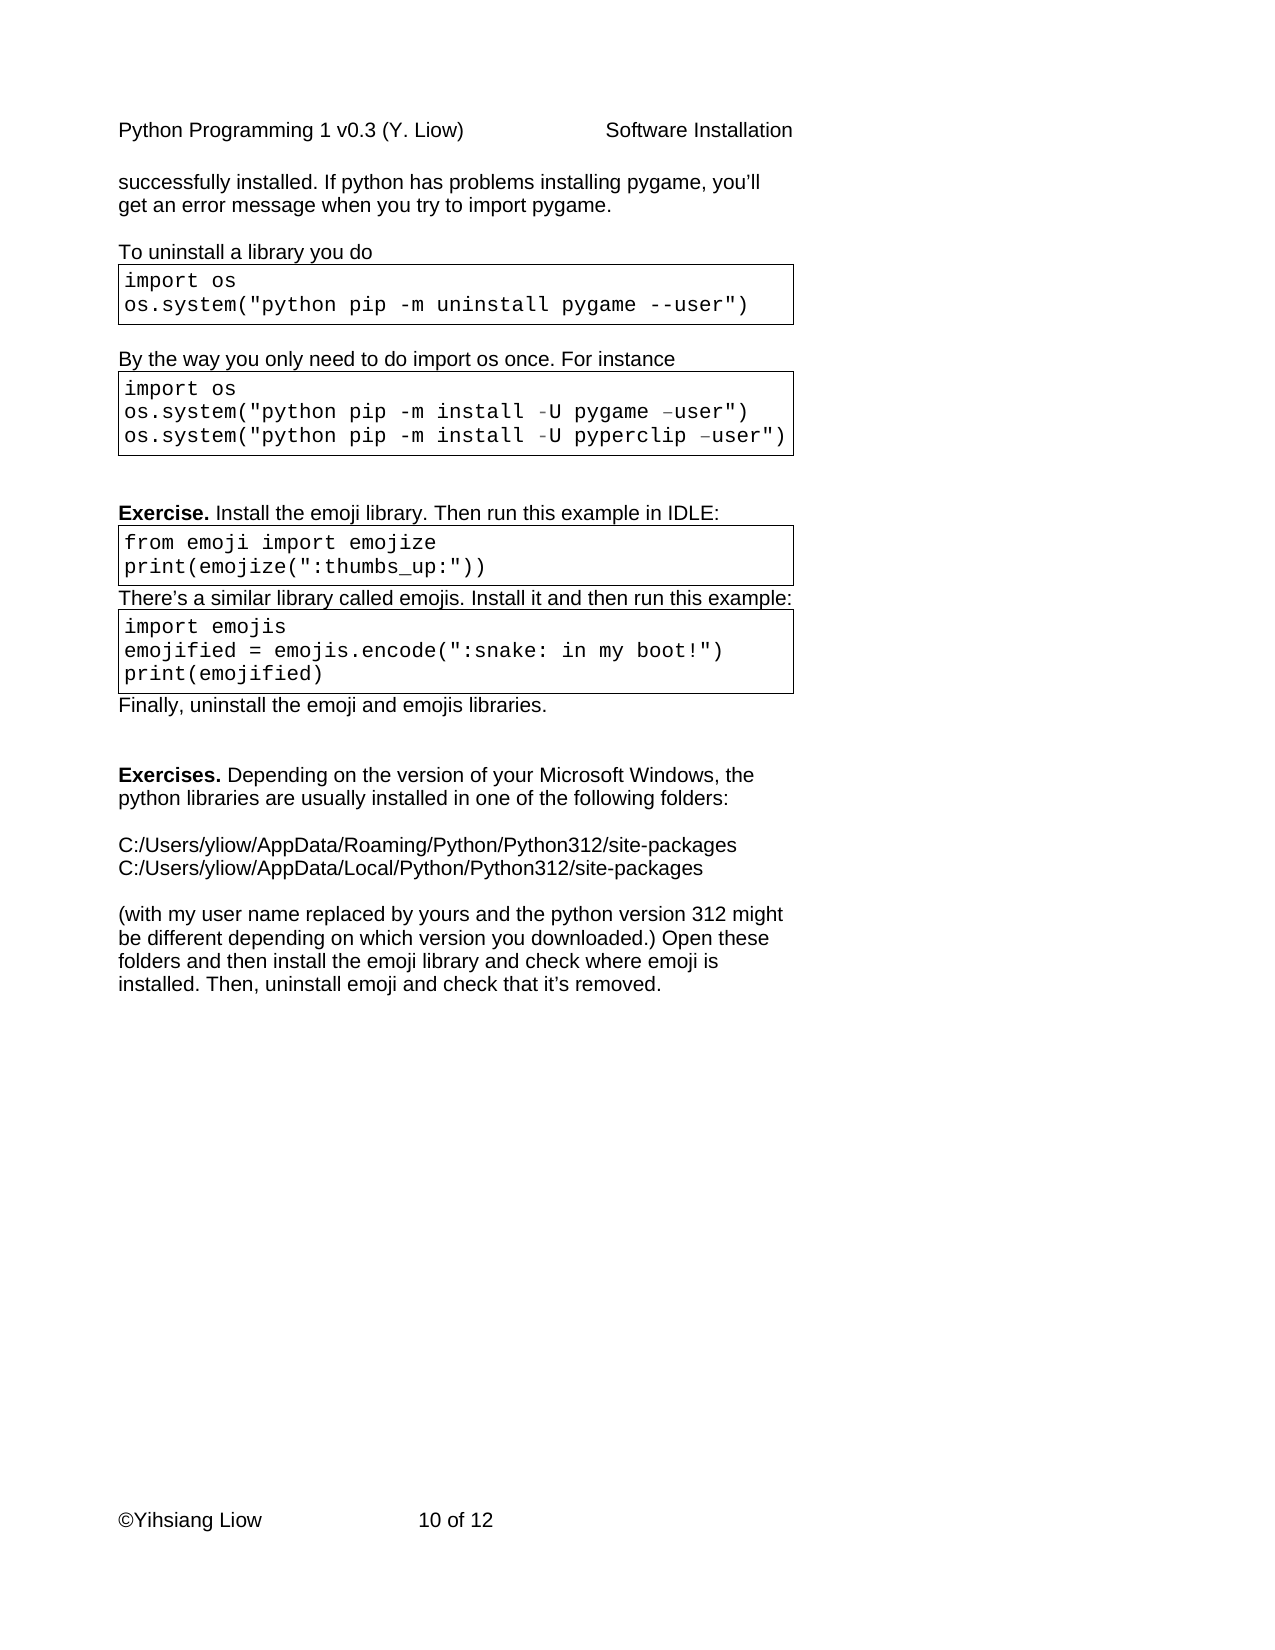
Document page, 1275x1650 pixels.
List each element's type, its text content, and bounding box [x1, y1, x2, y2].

text (with my user name replaced by yours and the python version 312 might be different depending on which version you downloaded.) Open these folders and then install the emoji library and check where emoji is installed. Then, uninstall emoji and check that it’s removed. [118, 903, 793, 996]
text By the way you only need to do import os once. For instance [118, 348, 793, 371]
table_header from emoji import emojize print(emojize(":thumbs_up:")) [119, 526, 793, 585]
text Exercises. Depending on the version of your Microsoft Windows, the python libraries are usually installed in one of the following folders: [118, 763, 793, 810]
text There’s a similar library called emojis. Install it and then run this example: [118, 586, 793, 609]
table_header import os os.system("python pip -m install -U pygame –user") os.system("python pip -m install -U pyperclip –user") [119, 372, 793, 454]
table_header import os os.system("python pip -m uninstall pygame --user") [119, 265, 793, 323]
text Finally, uninstall the emoji and emojis libraries. [118, 694, 793, 717]
text C:/Users/yliow/AppData/Local/Python/Python312/site-packages [118, 856, 793, 879]
table_header import emojis emojified = emojis.encode(":snake: in my boot!") print(emojified) [119, 610, 793, 693]
text C:/Users/yliow/AppData/Roaming/Python/Python312/site-packages [118, 833, 793, 856]
text To uninstall a library you do [118, 241, 793, 264]
text Exercise. Install the emoji library. Then run this example in IDLE: [118, 502, 793, 525]
text successfully installed. If python has problems installing pygame, you’ll get an error message when you try to import pygame. [118, 171, 793, 217]
